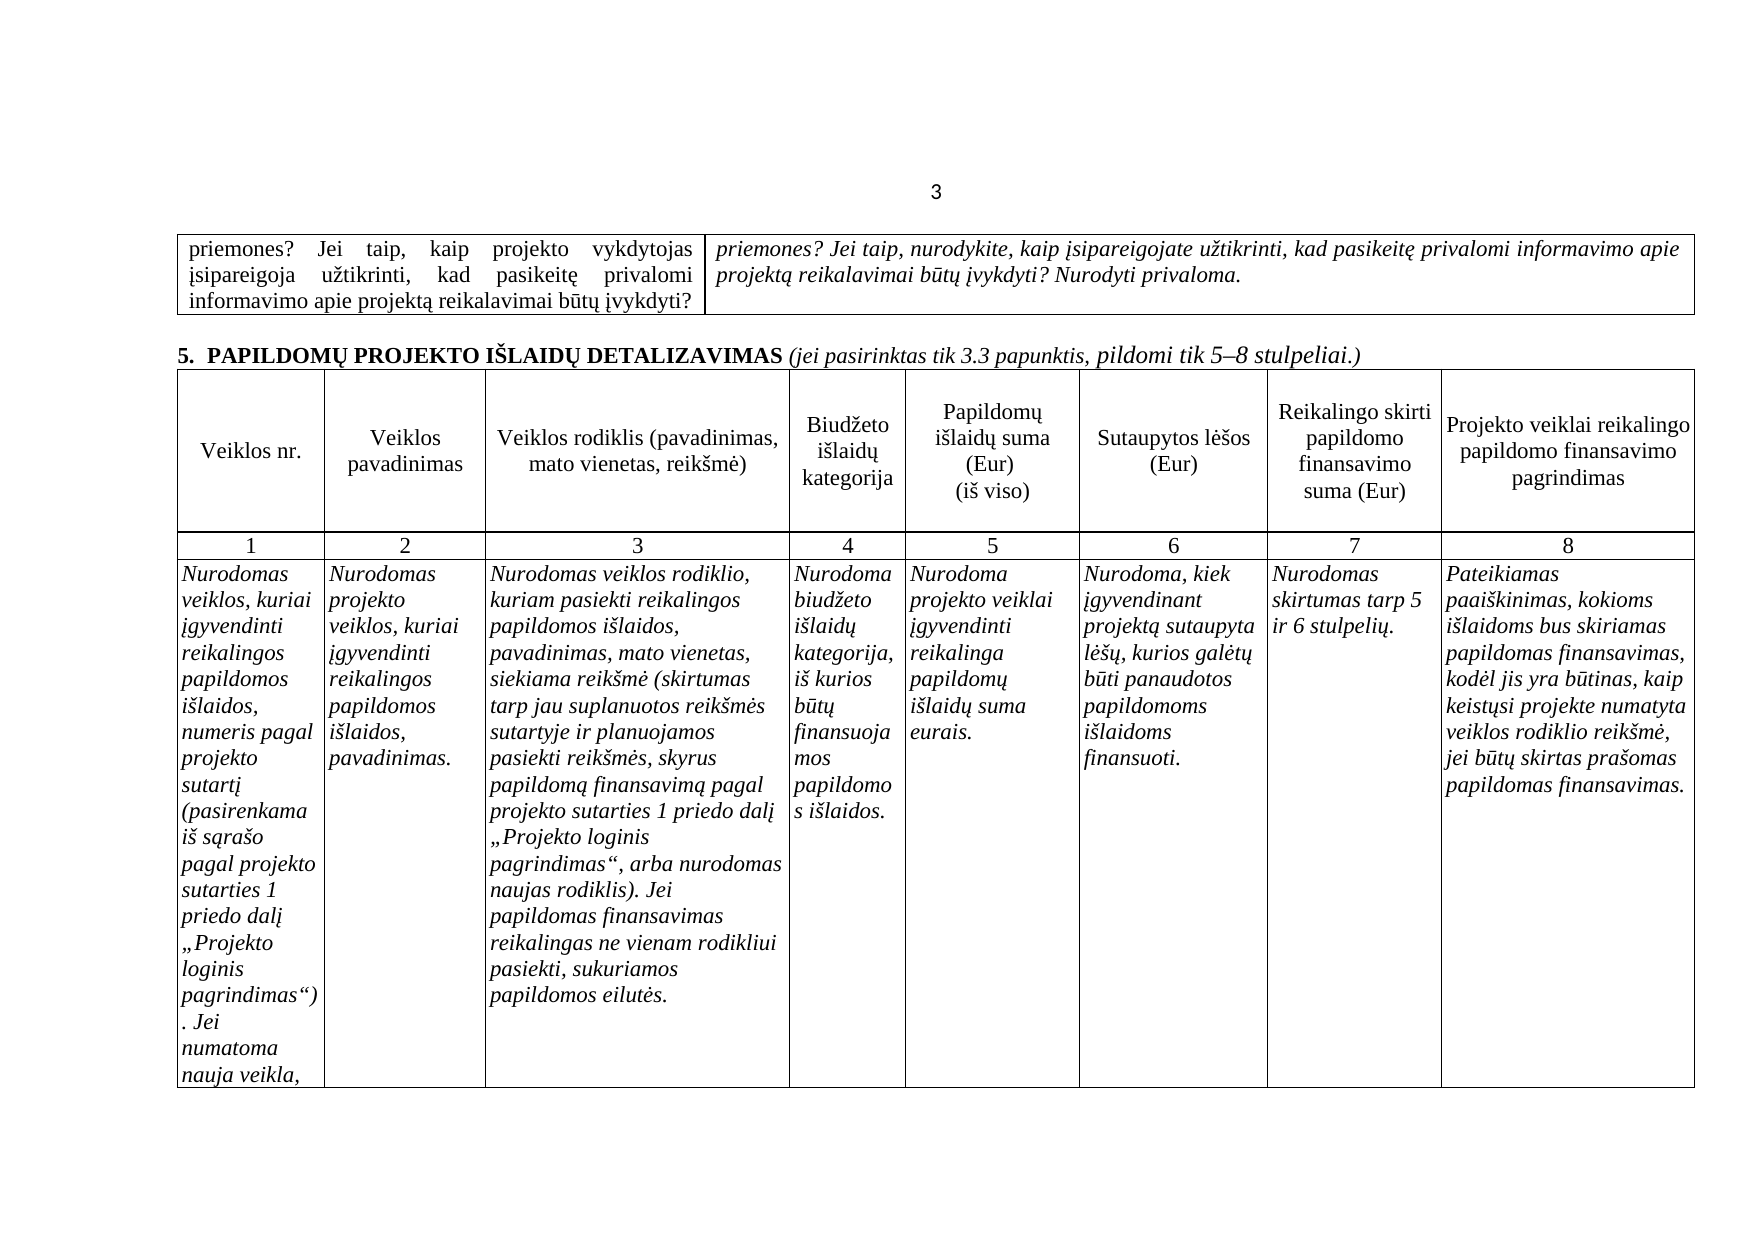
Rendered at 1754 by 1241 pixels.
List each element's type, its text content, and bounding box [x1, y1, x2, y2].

table_cell Nurodomas projekto veiklos, kuriai įgyvendinti reikalingos papildomos išlaidos, pavadinimas. [325, 560, 485, 1087]
table_cell 3 [486, 533, 789, 559]
table_header Projekto veiklai reikalingo papildomo finansavimo pagrindimas [1442, 370, 1694, 531]
table_cell 4 [790, 533, 905, 559]
table_header Veiklos pavadinimas [325, 370, 485, 531]
table_cell Nurodomas skirtumas tarp 5 ir 6 stulpelių. [1268, 560, 1441, 1087]
table_cell 1 [178, 533, 324, 559]
table_header Veiklos nr. [178, 370, 324, 531]
table_cell Nurodoma biudžeto išlaidų kategorija, iš kurios būtų finansuojamos papildomos išlaidos. [790, 560, 905, 1087]
table_cell Nurodoma projekto veiklai įgyvendinti reikalinga papildomų išlaidų suma eurais. [906, 560, 1079, 1087]
table_cell Nurodoma, kiek įgyvendinant projektą sutaupyta lėšų, kurios galėtų būti panaudotos papildomoms išlaidoms finansuoti. [1080, 560, 1267, 1087]
table_header Reikalingo skirti papildomo finansavimo suma (Eur) [1268, 370, 1441, 531]
text 5. PAPILDOMŲ PROJEKTO IŠLAIDŲ DETALIZAVIMAS (jei pasirinktas tik 3.3 papunktis, pildomi tik 5–8 stulpeliai.) [177, 340, 1695, 368]
table_header Veiklos rodiklis (pavadinimas, mato vienetas, reikšmė) [486, 370, 789, 531]
table_header Sutaupytos lėšos (Eur) [1080, 370, 1267, 531]
table_cell Pateikiamas paaiškinimas, kokioms išlaidoms bus skiriamas papildomas finansavimas, kodėl jis yra būtinas, kaip keistųsi projekte numatyta veiklos rodiklio reikšmė, jei būtų skirtas prašomas papildomas finansavimas. [1442, 560, 1694, 1087]
table_cell 5 [906, 533, 1079, 559]
table_cell priemones? Jei taip, nurodykite, kaip įsipareigojate užtikrinti, kad pasikeitę privalomi informavimo apie projektą reikalavimai būtų įvykdyti? Nurodyti privaloma. [706, 235, 1694, 314]
table_header Biudžeto išlaidų kategorija [790, 370, 905, 531]
table_cell 2 [325, 533, 485, 559]
table_header Papildomų išlaidų suma (Eur) (iš viso) [906, 370, 1079, 531]
table_cell 7 [1268, 533, 1441, 559]
table_cell Nurodomas veiklos rodiklio, kuriam pasiekti reikalingos papildomos išlaidos, pavadinimas, mato vienetas, siekiama reikšmė (skirtumas tarp jau suplanuotos reikšmės sutartyje ir planuojamos pasiekti reikšmės, skyrus papildomą finansavimą pagal projekto sutarties 1 priedo dalį „Projekto loginis pagrindimas“, arba nurodomas naujas rodiklis). Jei papildomas finansavimas reikalingas ne vienam rodikliui pasiekti, sukuriamos papildomos eilutės. [486, 560, 789, 1087]
table_cell Nurodomas veiklos, kuriai įgyvendinti reikalingos papildomos išlaidos, numeris pagal projekto sutartį (pasirenkama iš sąrašo pagal projekto sutarties 1 priedo dalį „Projekto loginis pagrindimas“). Jei numatoma nauja veikla, [178, 560, 324, 1087]
table_cell 6 [1080, 533, 1267, 559]
table_cell 8 [1442, 533, 1694, 559]
table_cell priemones? Jei taip, kaip projekto vykdytojas įsipareigoja užtikrinti, kad pasikeitę privalomi informavimo apie projektą reikalavimai būtų įvykdyti? [178, 235, 704, 314]
